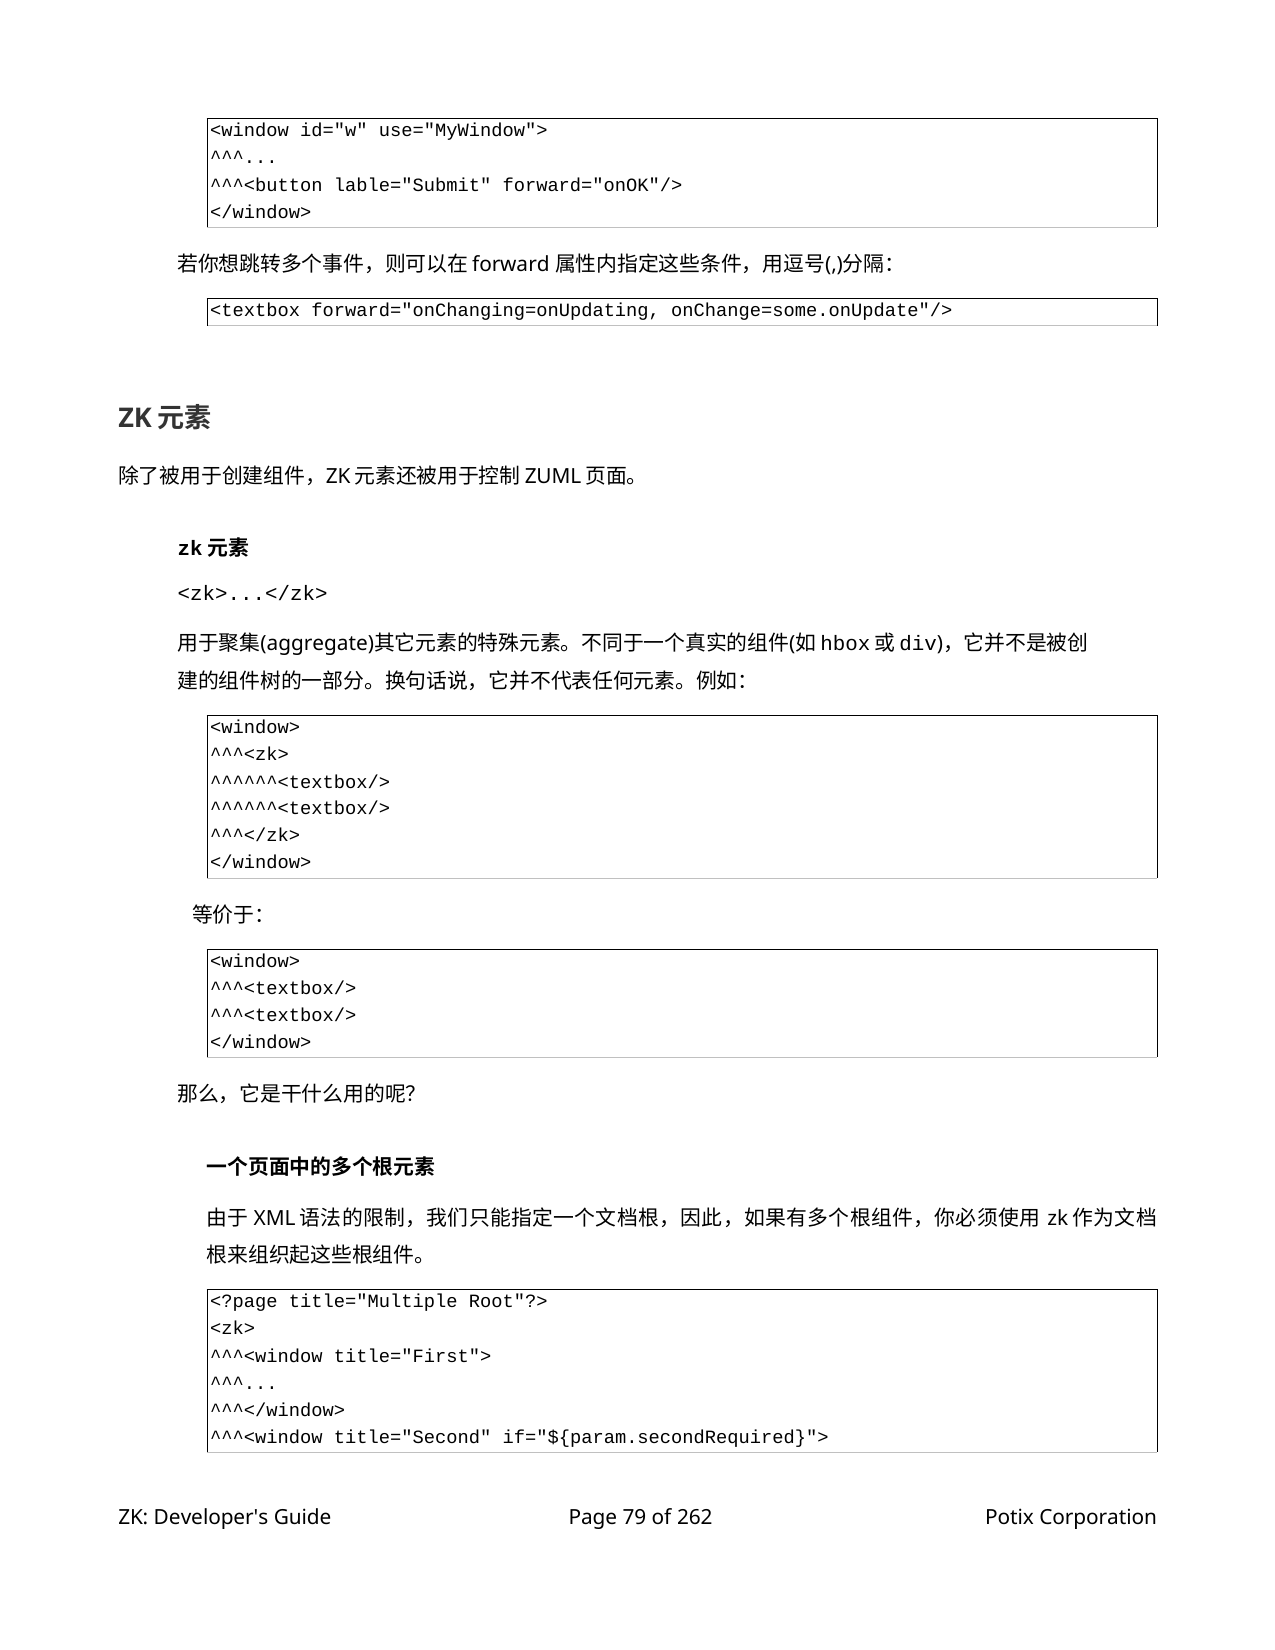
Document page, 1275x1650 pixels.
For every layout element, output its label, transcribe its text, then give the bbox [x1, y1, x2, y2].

text 用于聚集(aggregate)其它元素的特殊元素。不同于一个真实的组件(如hbox或div)，它并不是被创 建的组件树的一部分。换句话说，它并不代表任何元素。例如： [177, 627, 1157, 694]
text ^^^... [208, 1371, 1157, 1395]
text 由于XML语法的限制，我们只能指定一个文档根，因此，如果有多个根组件，你必须使用zk作为文档根来组织起这些根组件。 [207, 1201, 1157, 1268]
text <zk>...</zk> [177, 583, 1157, 606]
text ^^^<window title="Second" if="${param.secondRequired}"> [208, 1425, 1157, 1452]
text ^^^<window title="First"> [208, 1343, 1157, 1368]
text ^^^</zk> [208, 823, 1157, 847]
text ^^^<textbox/> ^^^<textbox/> [208, 976, 1157, 1027]
text ^^^<zk> [208, 742, 1157, 767]
text </window> [208, 1030, 1157, 1057]
text </window> [208, 850, 1157, 878]
text ^^^... [208, 145, 1157, 169]
text 那么，它是干什么用的呢？ [177, 1078, 1157, 1108]
subtitle ZK元素 [118, 396, 1157, 436]
text <zk> [208, 1316, 1157, 1341]
text 若你想跳转多个事件，则可以在forward 属性内指定这些条件，用逗号(,)分隔： [177, 248, 1157, 278]
text <textbox forward="onChanging=onUpdating, onChange=some.onUpdate"/> [208, 299, 1157, 325]
text 等价于： [118, 898, 1157, 928]
text ^^^</window> [208, 1398, 1157, 1422]
text 除了被用于创建组件，ZK元素还被用于控制ZUML页面。 [118, 459, 1157, 489]
text <window> [208, 716, 1157, 739]
text <window id="w" use="MyWindow"> [208, 119, 1157, 142]
text <?page title="Multiple Root"?> [208, 1290, 1157, 1313]
text </window> [208, 200, 1157, 227]
text ^^^^^^<textbox/> ^^^^^^<textbox/> [208, 769, 1157, 820]
subtitle zk 元素 [177, 532, 1157, 562]
text <window> [208, 950, 1157, 973]
subtitle 一个页面中的多个根元素 [207, 1150, 1157, 1180]
text ^^^<button lable="Submit" forward="onOK"/> [208, 172, 1157, 197]
